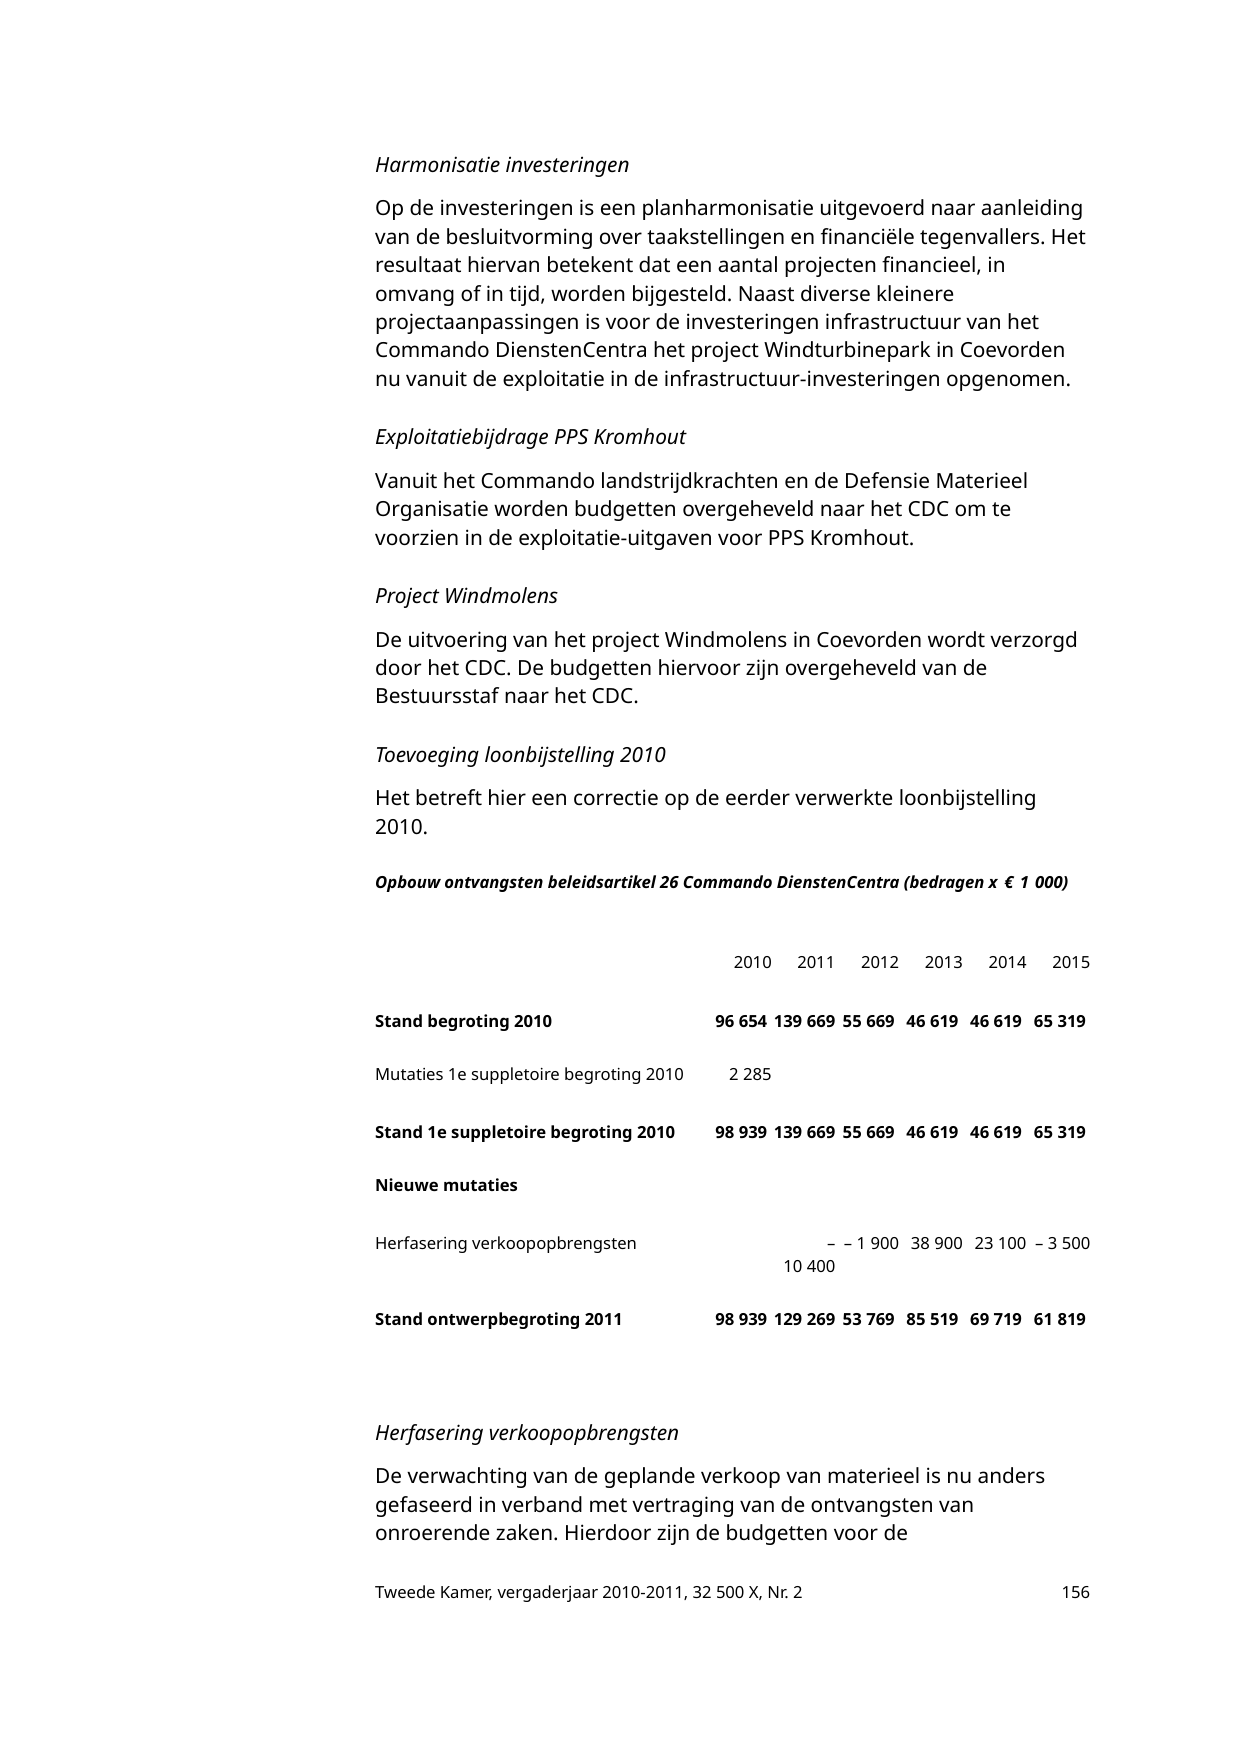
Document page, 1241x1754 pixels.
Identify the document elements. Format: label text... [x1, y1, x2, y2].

table_header 2012 [835, 951, 899, 1009]
table_cell [771, 1173, 835, 1232]
table_cell 85 519 [899, 1307, 963, 1360]
table_cell 69 719 [963, 1307, 1026, 1360]
table_cell Stand 1e suppletoire begroting 2010 [375, 1121, 708, 1173]
table_header 2011 [771, 951, 835, 1009]
table_cell 65 319 [1026, 1121, 1090, 1173]
text De uitvoering van het project Windmolens in Coevorden wordt verzorgd door het CDC. De budgetten hiervoor zijn overgeheveld van de Bestuursstaf naar het CDC. [375, 625, 1090, 710]
table_cell 139 669 [771, 1009, 835, 1062]
table_cell 53 769 [835, 1307, 899, 1360]
table_cell [1026, 1062, 1090, 1121]
table_header 2013 [899, 951, 963, 1009]
table_cell [835, 1062, 899, 1121]
table_cell 46 619 [899, 1121, 963, 1173]
table_cell 129 269 [771, 1307, 835, 1360]
table_cell [963, 1062, 1026, 1121]
table_header [375, 951, 708, 1009]
table_cell – 3 500 [1026, 1232, 1090, 1307]
table_cell 23 100 [963, 1232, 1026, 1307]
text Toevoeging loonbijstelling 2010 [375, 740, 1090, 768]
table_cell Herfasering verkoopopbrengsten [375, 1232, 708, 1307]
table_cell [899, 1173, 963, 1232]
table_cell Mutaties 1e suppletoire begroting 2010 [375, 1062, 708, 1121]
table_cell 139 669 [771, 1121, 835, 1173]
text Opbouw ontvangsten beleidsartikel 26 Commando DienstenCentra (bedragen x € 1 000) [375, 870, 1090, 893]
table_cell [835, 1173, 899, 1232]
table_header 2010 [708, 951, 771, 1009]
table_cell 2 285 [708, 1062, 771, 1121]
text Het betreft hier een correctie op de eerder verwerkte loonbijstelling 2010. [375, 783, 1090, 840]
table_cell 55 669 [835, 1009, 899, 1062]
table_header 2015 [1026, 951, 1090, 1009]
text Harmonisatie investeringen [375, 150, 1090, 178]
table_cell 98 939 [708, 1307, 771, 1360]
table_cell – 1 900 [835, 1232, 899, 1307]
table_cell Nieuwe mutaties [375, 1173, 708, 1232]
table_cell [708, 1232, 771, 1307]
table_cell 61 819 [1026, 1307, 1090, 1360]
table_cell 46 619 [963, 1009, 1026, 1062]
table_cell 96 654 [708, 1009, 771, 1062]
table_cell 46 619 [963, 1121, 1026, 1173]
table_header 2014 [963, 951, 1026, 1009]
text Op de investeringen is een planharmonisatie uitgevoerd naar aanleiding van de besluitvorming over taakstellingen en financiële tegenvallers. Het resultaat hiervan betekent dat een aantal projecten financieel, in omvang of in tijd, worden bijgesteld. Naast diverse kleinere projectaanpassingen is voor de investeringen infrastructuur van het Commando DienstenCentra het project Windturbinepark in Coevorden nu vanuit de exploitatie in de infrastructuur-investeringen opgenomen. [375, 193, 1090, 392]
table_cell [771, 1062, 835, 1121]
table_cell Stand begroting 2010 [375, 1009, 708, 1062]
table_cell 55 669 [835, 1121, 899, 1173]
text Vanuit het Commando landstrijdkrachten en de Defensie Materieel Organisatie worden budgetten overgeheveld naar het CDC om te voorzien in de exploitatie-uitgaven voor PPS Kromhout. [375, 466, 1090, 551]
text Herfasering verkoopopbrengsten [375, 1418, 1090, 1447]
table_cell [708, 1173, 771, 1232]
table_cell 65 319 [1026, 1009, 1090, 1062]
table_cell Stand ontwerpbegroting 2011 [375, 1307, 708, 1360]
text Project Windmolens [375, 581, 1090, 610]
table_cell 38 900 [899, 1232, 963, 1307]
table_cell – 10 400 [771, 1232, 835, 1307]
table_cell [1026, 1173, 1090, 1232]
table_cell [899, 1062, 963, 1121]
table_cell 98 939 [708, 1121, 771, 1173]
table_cell [963, 1173, 1026, 1232]
text De verwachting van de geplande verkoop van materieel is nu anders gefaseerd in verband met vertraging van de ontvangsten van onroerende zaken. Hierdoor zijn de budgetten voor de [375, 1462, 1090, 1547]
text Exploitatiebijdrage PPS Kromhout [375, 422, 1090, 451]
table_cell 46 619 [899, 1009, 963, 1062]
